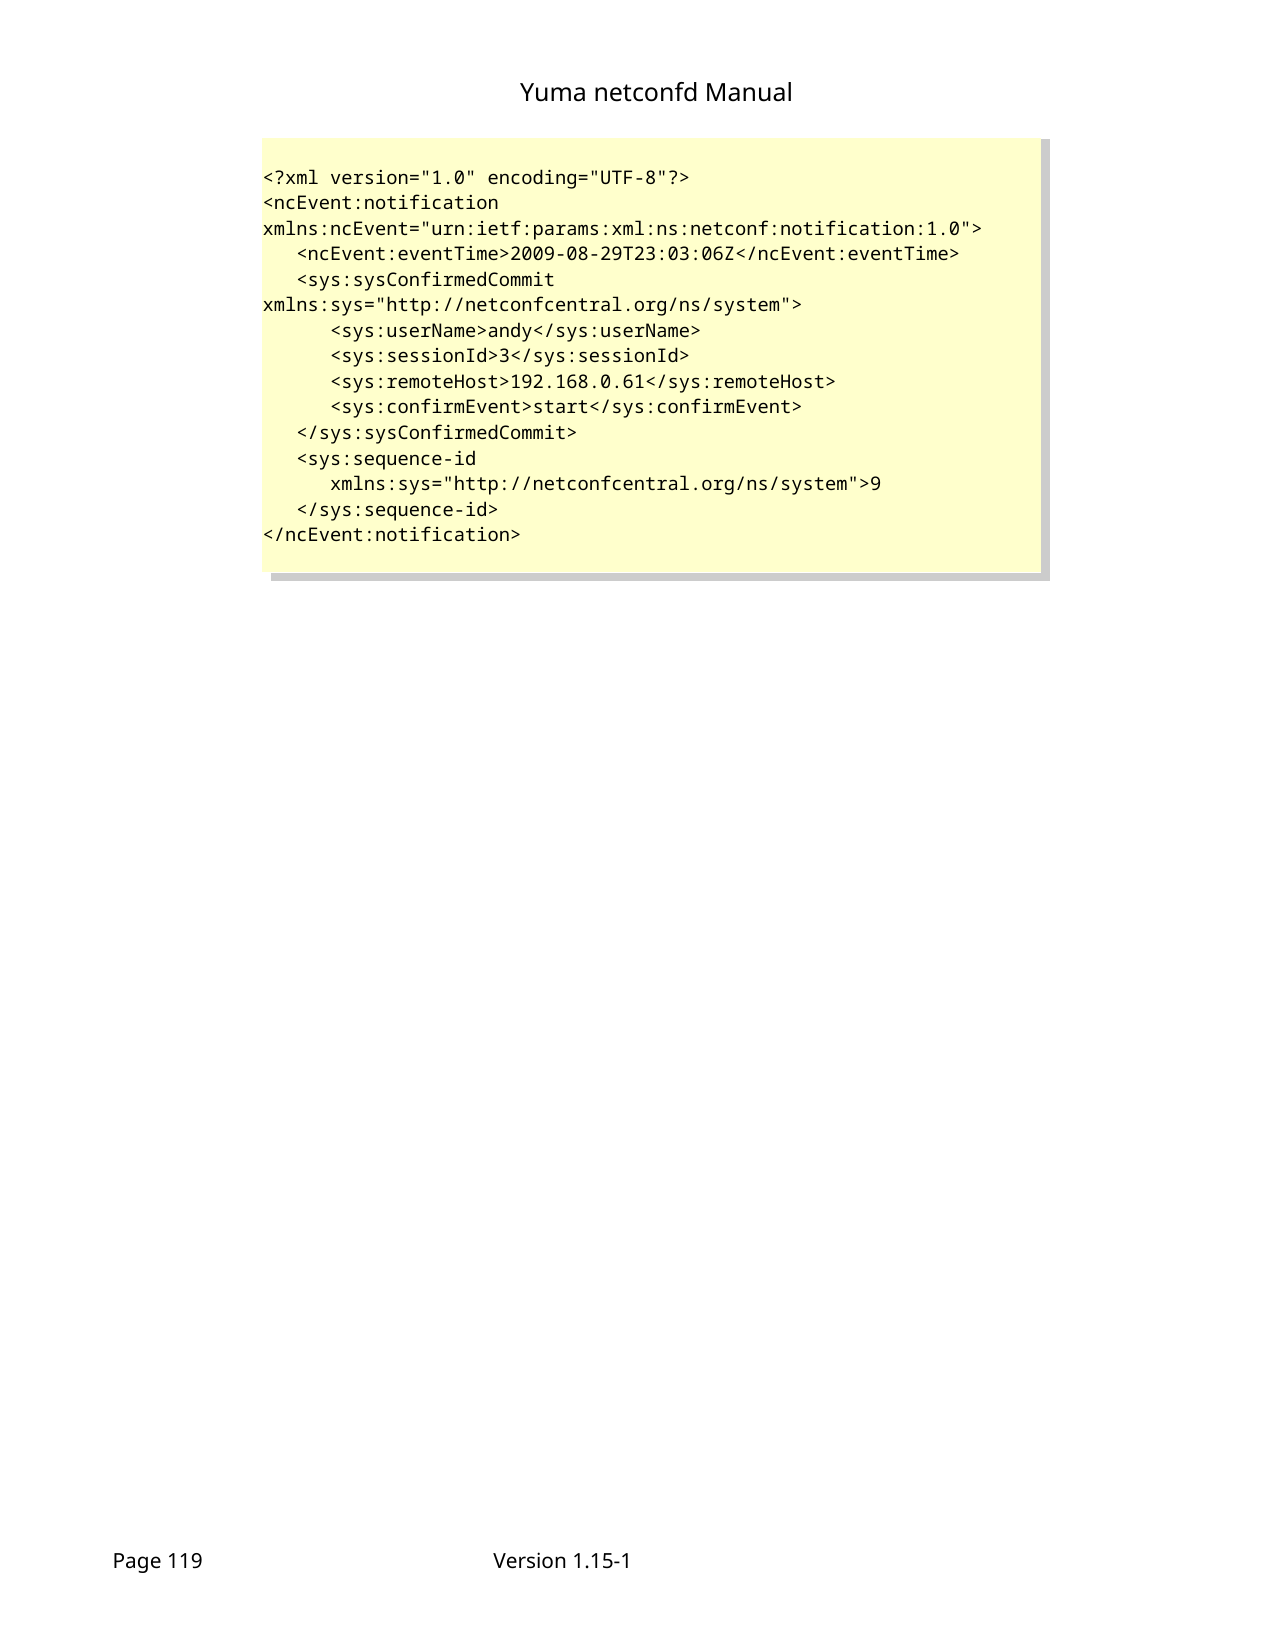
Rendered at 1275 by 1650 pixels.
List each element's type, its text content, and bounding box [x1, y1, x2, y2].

text <?xml version="1.0" encoding="UTF-8"?> [262, 164, 1041, 189]
text <sys:sessionId>3</sys:sessionId> [262, 343, 1041, 368]
text <ncEvent:eventTime>2009-08-29T23:03:06Z</ncEvent:eventTime> [262, 241, 1041, 266]
text <sys:sysConfirmedCommit xmlns:sys="http://netconfcentral.org/ns/system"> [262, 266, 1041, 317]
text <sys:confirmEvent>start</sys:confirmEvent> [262, 394, 1041, 419]
text <sys:userName>andy</sys:userName> [262, 317, 1041, 343]
text <sys:remoteHost>192.168.0.61</sys:remoteHost> [262, 368, 1041, 394]
text <ncEvent:notification xmlns:ncEvent="urn:ietf:params:xml:ns:netconf:notification:1.0"> [262, 189, 1041, 241]
text xmlns:sys="http://netconfcentral.org/ns/system">9 [262, 470, 1041, 496]
text <sys:sequence-id [262, 445, 1041, 470]
text </sys:sequence-id> [262, 496, 1041, 521]
text </ncEvent:notification> [262, 521, 1041, 547]
text </sys:sysConfirmedCommit> [262, 419, 1041, 445]
